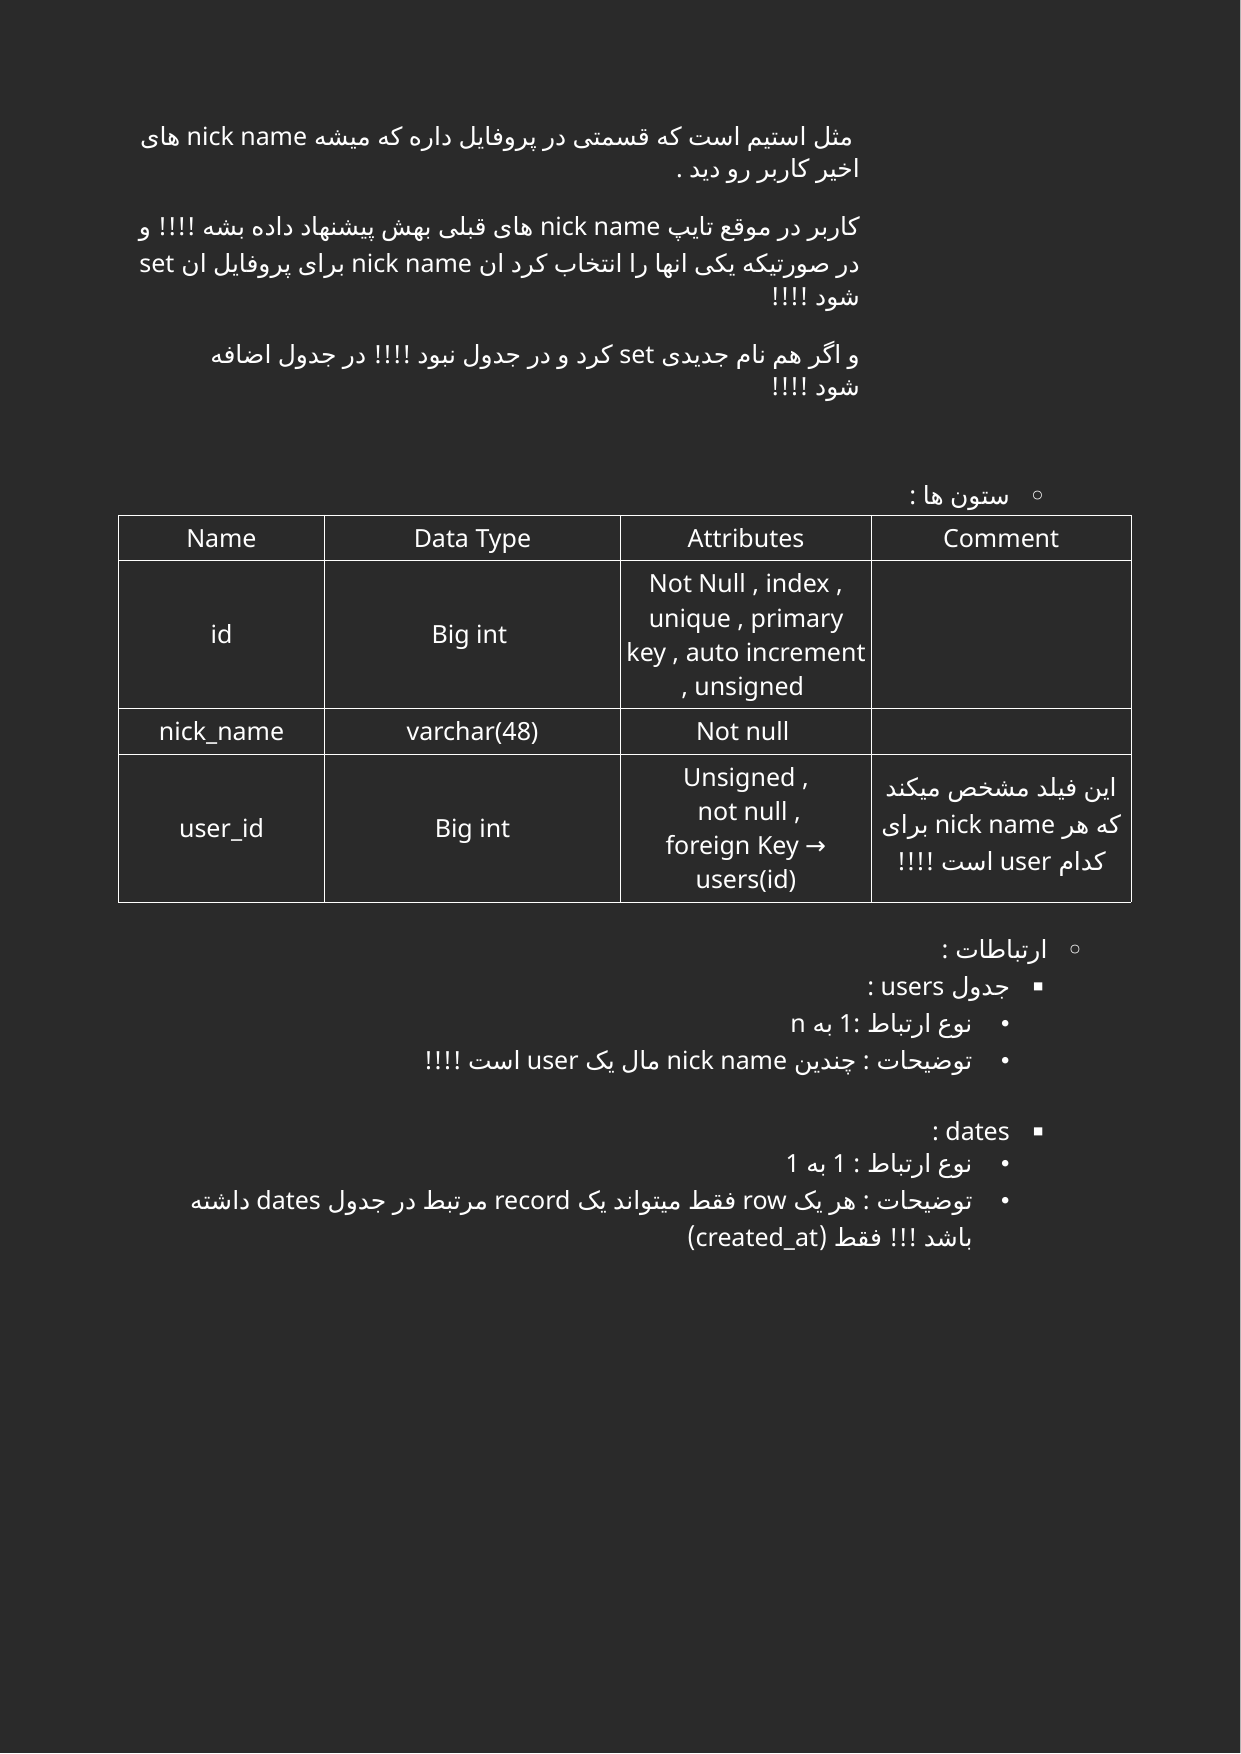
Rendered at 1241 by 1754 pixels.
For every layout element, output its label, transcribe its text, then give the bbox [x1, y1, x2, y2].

table_cell [872, 709, 1131, 754]
table_cell user_id [119, 755, 324, 902]
table_cell این فیلد مشخص میکند که هر nick name برای کدام user است !!!! [872, 755, 1131, 902]
table_cell Not Null , index , unique , primary key , auto increment , unsigned [621, 561, 871, 708]
list مثل استیم است که قسمتی در پروفایل داره که میشه nick name های اخیر کاربر رو دید . [118, 118, 897, 188]
list نوع ارتباط :‌ 1 به 1 [118, 1150, 1010, 1183]
list نوع ارتباط :‌1 به n [118, 1005, 1010, 1042]
list ستون ها :‌ [118, 482, 1047, 515]
table_cell [872, 561, 1131, 708]
table_cell Big int [325, 561, 620, 708]
list و اگر هم نام جدیدی set کرد و در جدول نبود !!!! در جدول اضافه شود !!!! [118, 336, 897, 406]
table_header Comment [872, 516, 1131, 560]
list dates : [118, 1113, 1047, 1150]
table_cell id [119, 561, 324, 708]
table_header Name [119, 516, 324, 560]
list توضیحات : هر یک row فقط میتواند یک record مرتبط در جدول dates داشته باشد !!! فقط (created_at) [118, 1183, 1010, 1257]
table_cell varchar(48) [325, 709, 620, 754]
table_cell Unsigned , not null , foreign Key → users(id) [621, 755, 871, 902]
list جدول users : [118, 968, 1047, 1005]
table_header Data Type [325, 516, 620, 560]
table_cell Big int [325, 755, 620, 902]
table_header Attributes [621, 516, 871, 560]
table_cell Not null [621, 709, 871, 754]
list ارتباطات : [118, 936, 1085, 968]
table_cell nick_name [119, 709, 324, 754]
list کاربر در موقع تایپ nick name های قبلی بهش پیشنهاد داده بشه !!!! و در صورتیکه یکی انها را انتخاب کرد ان nick name برای پروفایل ان set شود !!!!‌ [118, 209, 897, 315]
list توضیحات : چندین nick name مال یک user است !!!! [118, 1042, 1010, 1079]
